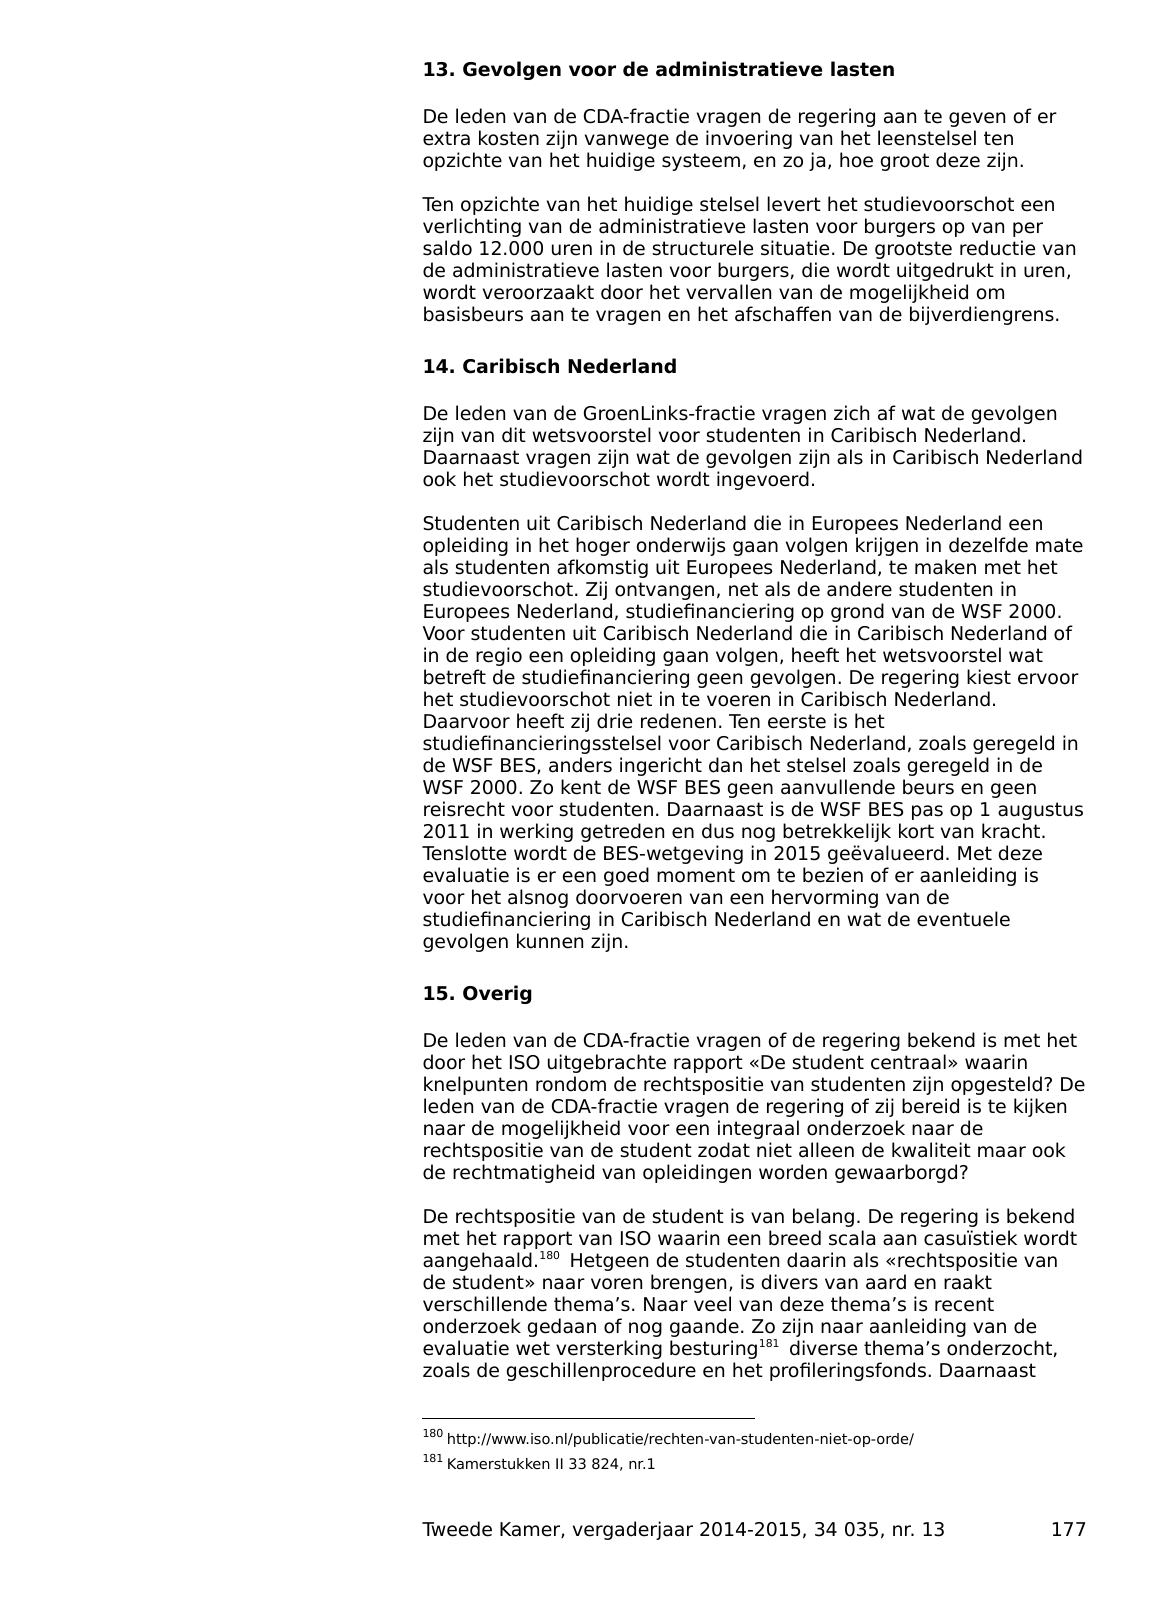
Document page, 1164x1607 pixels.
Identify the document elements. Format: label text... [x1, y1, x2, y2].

subtitle 15. Overig [422, 983, 1087, 1005]
text De leden van de CDA-fractie vragen de regering aan te geven of er extra kosten zijn vanwege de invoering van het leenstelsel ten opzichte van het huidige systeem, en zo ja, hoe groot deze zijn. [422, 106, 1087, 172]
text Studenten uit Caribisch Nederland die in Europees Nederland een opleiding in het hoger onderwijs gaan volgen krijgen in dezelfde mate als studenten afkomstig uit Europees Nederland, te maken met het studievoorschot. Zij ontvangen, net als de andere studenten in Europees Nederland, studiefinanciering op grond van de WSF 2000. Voor studenten uit Caribisch Nederland die in Caribisch Nederland of in de regio een opleiding gaan volgen, heeft het wetsvoorstel wat betreft de studiefinanciering geen gevolgen. De regering kiest ervoor het studievoorschot niet in te voeren in Caribisch Nederland. Daarvoor heeft zij drie redenen. Ten eerste is het studiefinancieringsstelsel voor Caribisch Nederland, zoals geregeld in de WSF BES, anders ingericht dan het stelsel zoals geregeld in de WSF 2000. Zo kent de WSF BES geen aanvullende beurs en geen reisrecht voor studenten. Daarnaast is de WSF BES pas op 1 augustus 2011 in werking getreden en dus nog betrekkelijk kort van kracht. Tenslotte wordt de BES-wetgeving in 2015 geëvalueerd. Met deze evaluatie is er een goed moment om te bezien of er aanleiding is voor het alsnog doorvoeren van een hervorming van de studiefinanciering in Caribisch Nederland en wat de eventuele gevolgen kunnen zijn. [422, 513, 1087, 953]
text Ten opzichte van het huidige stelsel levert het studievoorschot een verlichting van de administratieve lasten voor burgers op van per saldo 12.000 uren in de structurele situatie. De grootste reductie van de administratieve lasten voor burgers, die wordt uitgedrukt in uren, wordt veroorzaakt door het vervallen van de mogelijkheid om basisbeurs aan te vragen en het afschaffen van de bijverdiengrens. [422, 194, 1087, 326]
text De leden van de GroenLinks-fractie vragen zich af wat de gevolgen zijn van dit wetsvoorstel voor studenten in Caribisch Nederland. Daarnaast vragen zijn wat de gevolgen zijn als in Caribisch Nederland ook het studievoorschot wordt ingevoerd. [422, 403, 1087, 491]
subtitle 14. Caribisch Nederland [422, 356, 1087, 378]
text http://www.iso.nl/publicatie/rechten-van-studenten-niet-op-orde/ [422, 1427, 1087, 1449]
text De leden van de CDA-fractie vragen of de regering bekend is met het door het ISO uitgebrachte rapport «De student centraal» waarin knelpunten rondom de rechtspositie van studenten zijn opgesteld? De leden van de CDA-fractie vragen de regering of zij bereid is te kijken naar de mogelijkheid voor een integraal onderzoek naar de rechtspositie van de student zodat niet alleen de kwaliteit maar ook de rechtmatigheid van opleidingen worden gewaarborgd? [422, 1030, 1087, 1183]
text Kamerstukken II 33 824, nr.1 [422, 1452, 1087, 1474]
text De rechtspositie van de student is van belang. De regering is bekend met het rapport van ISO waarin een breed scala aan casuïstiek wordt aangehaald. Hetgeen de studenten daarin als «rechtspositie van de student» naar voren brengen, is divers van aard en raakt verschillende thema’s. Naar veel van deze thema’s is recent onderzoek gedaan of nog gaande. Zo zijn naar aanleiding van de evaluatie wet versterking besturing diverse thema’s onderzocht, zoals de geschillenprocedure en het profileringsfonds. Daarnaast [422, 1206, 1087, 1382]
subtitle 13. Gevolgen voor de administratieve lasten [422, 59, 1087, 81]
